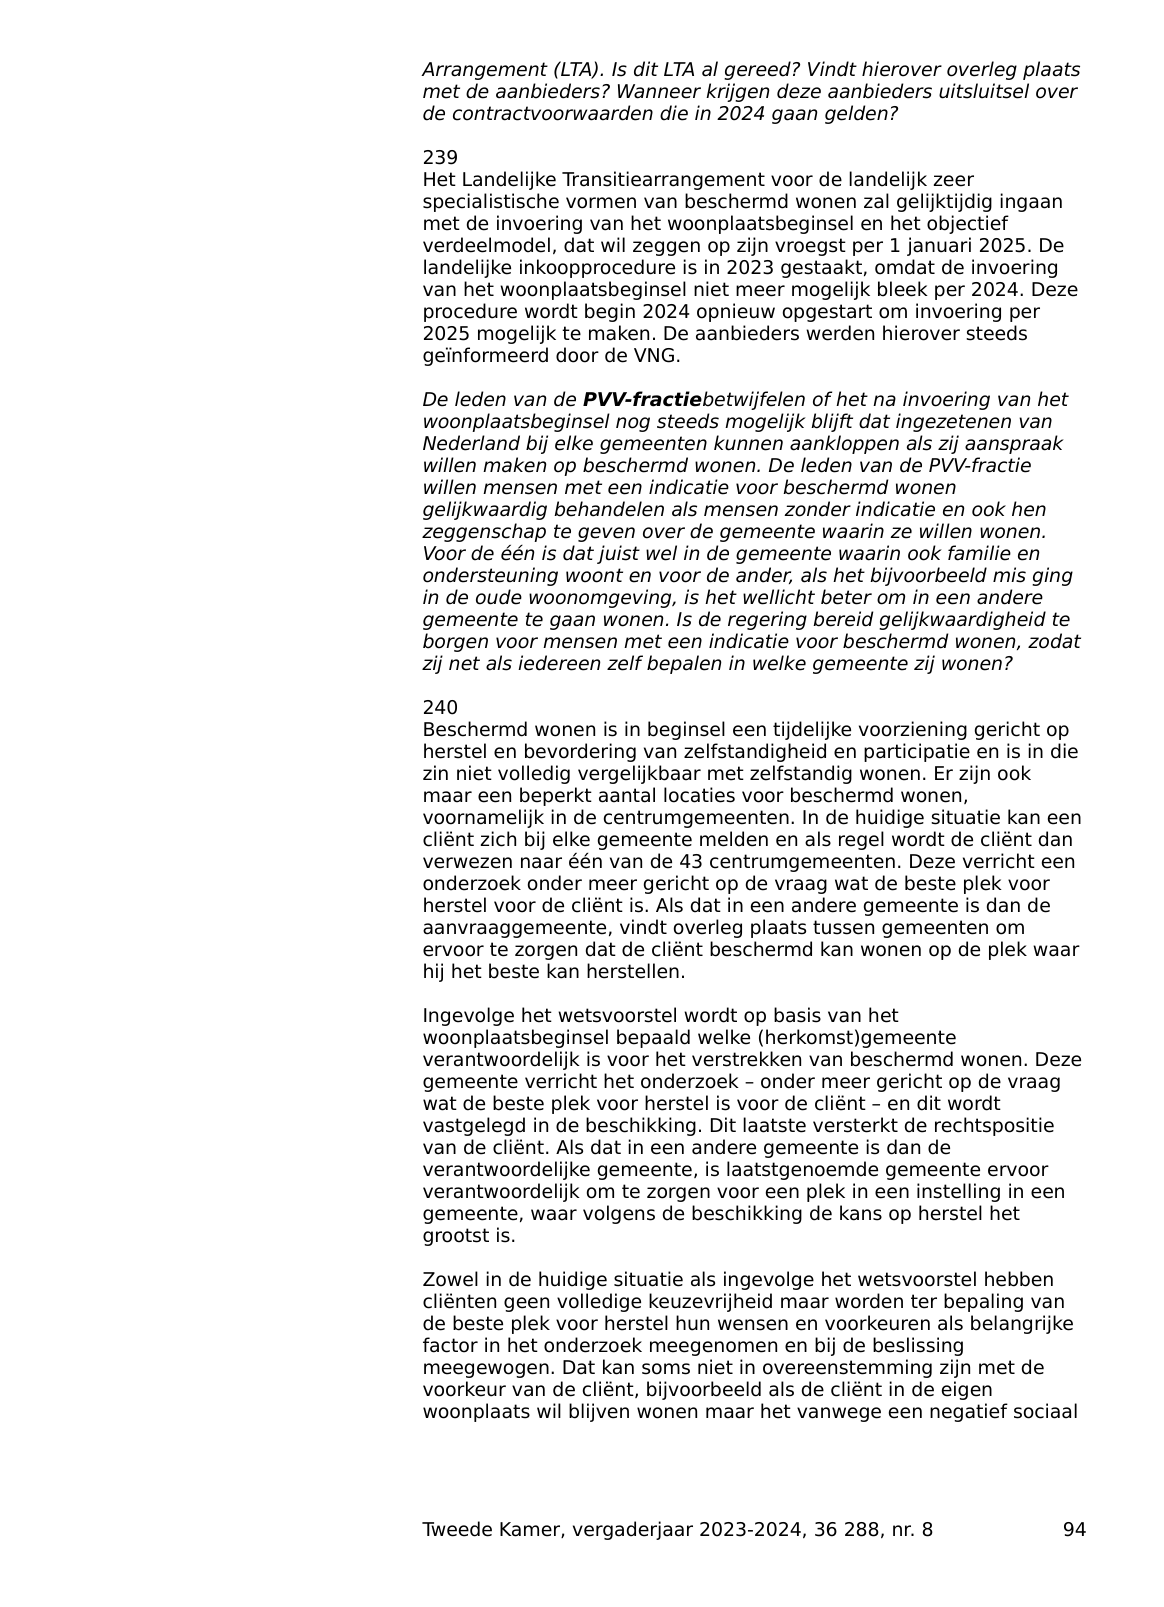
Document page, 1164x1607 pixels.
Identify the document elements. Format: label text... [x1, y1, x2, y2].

text Ingevolge het wetsvoorstel wordt op basis van het woonplaatsbeginsel bepaald welke (herkomst)gemeente verantwoordelijk is voor het verstrekken van beschermd wonen. Deze gemeente verricht het onderzoek – onder meer gericht op de vraag wat de beste plek voor herstel is voor de cliënt – en dit wordt vastgelegd in de beschikking. Dit laatste versterkt de rechtspositie van de cliënt. Als dat in een andere gemeente is dan de verantwoordelijke gemeente, is laatstgenoemde gemeente ervoor verantwoordelijk om te zorgen voor een plek in een instelling in een gemeente, waar volgens de beschikking de kans op herstel het grootst is. [422, 1005, 1087, 1247]
text 240 [422, 697, 1087, 719]
text 239 [422, 147, 1087, 169]
text Zowel in de huidige situatie als ingevolge het wetsvoorstel hebben cliënten geen volledige keuzevrijheid maar worden ter bepaling van de beste plek voor herstel hun wensen en voorkeuren als belangrijke factor in het onderzoek meegenomen en bij de beslissing meegewogen. Dat kan soms niet in overeenstemming zijn met de voorkeur van de cliënt, bijvoorbeeld als de cliënt in de eigen woonplaats wil blijven wonen maar het vanwege een negatief sociaal [422, 1269, 1087, 1423]
text Beschermd wonen is in beginsel een tijdelijke voorziening gericht op herstel en bevordering van zelfstandigheid en participatie en is in die zin niet volledig vergelijkbaar met zelfstandig wonen. Er zijn ook maar een beperkt aantal locaties voor beschermd wonen, voornamelijk in de centrumgemeenten. In de huidige situatie kan een cliënt zich bij elke gemeente melden en als regel wordt de cliënt dan verwezen naar één van de 43 centrumgemeenten. Deze verricht een onderzoek onder meer gericht op de vraag wat de beste plek voor herstel voor de cliënt is. Als dat in een andere gemeente is dan de aanvraaggemeente, vindt overleg plaats tussen gemeenten om ervoor te zorgen dat de cliënt beschermd kan wonen op de plek waar hij het beste kan herstellen. [422, 719, 1087, 983]
text De leden van de PVV-fractiebetwijfelen of het na invoering van het woonplaatsbeginsel nog steeds mogelijk blijft dat ingezetenen van Nederland bij elke gemeenten kunnen aankloppen als zij aanspraak willen maken op beschermd wonen. De leden van de PVV-fractie willen mensen met een indicatie voor beschermd wonen gelijkwaardig behandelen als mensen zonder indicatie en ook hen zeggenschap te geven over de gemeente waarin ze willen wonen. Voor de één is dat juist wel in de gemeente waarin ook familie en ondersteuning woont en voor de ander, als het bijvoorbeeld mis ging in de oude woonomgeving, is het wellicht beter om in een andere gemeente te gaan wonen. Is de regering bereid gelijkwaardigheid te borgen voor mensen met een indicatie voor beschermd wonen, zodat zij net als iedereen zelf bepalen in welke gemeente zij wonen? [422, 389, 1087, 675]
text Arrangement (LTA). Is dit LTA al gereed? Vindt hierover overleg plaats met de aanbieders? Wanneer krijgen deze aanbieders uitsluitsel over de contractvoorwaarden die in 2024 gaan gelden? [422, 59, 1087, 125]
text Het Landelijke Transitiearrangement voor de landelijk zeer specialistische vormen van beschermd wonen zal gelijktijdig ingaan met de invoering van het woonplaatsbeginsel en het objectief verdeelmodel, dat wil zeggen op zijn vroegst per 1 januari 2025. De landelijke inkoopprocedure is in 2023 gestaakt, omdat de invoering van het woonplaatsbeginsel niet meer mogelijk bleek per 2024. Deze procedure wordt begin 2024 opnieuw opgestart om invoering per 2025 mogelijk te maken. De aanbieders werden hierover steeds geïnformeerd door de VNG. [422, 169, 1087, 367]
